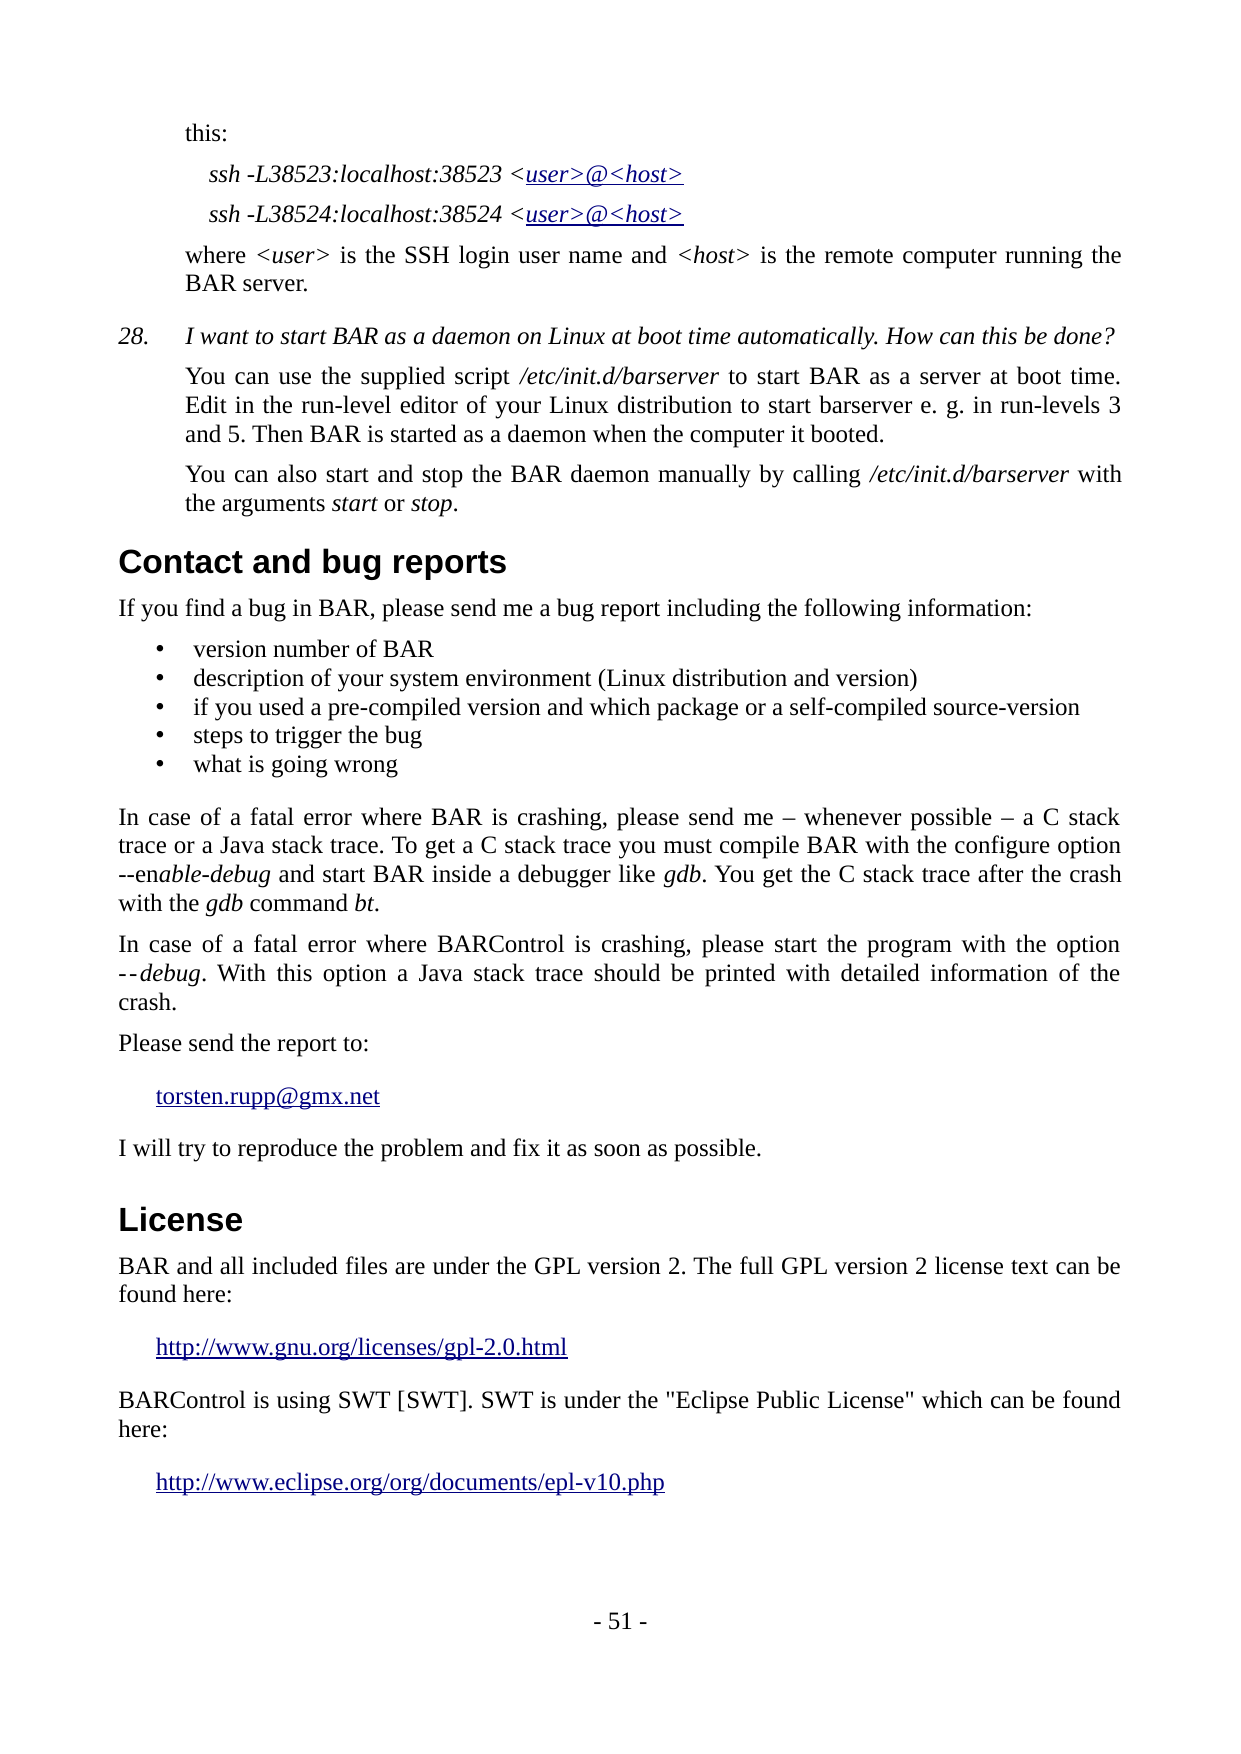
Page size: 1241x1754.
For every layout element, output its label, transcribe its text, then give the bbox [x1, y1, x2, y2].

text If you find a bug in BAR, please send me a bug report including the following information: [118, 593, 1122, 622]
text ssh -L38524:localhost:38524 <user>@<host> [208, 199, 1122, 228]
text BAR and all included files are under the GPL version 2. The full GPL version 2 license text can be found here: [118, 1251, 1122, 1308]
list description of your system environment (Linux distribution and version) [156, 663, 1122, 692]
list http://www.eclipse.org/org/documents/epl-v10.php [156, 1467, 1122, 1495]
text BARControl is using SWT [SWT]. SWT is under the "Eclipse Public License" which can be found here: [118, 1385, 1122, 1442]
list I want to start BAR as a daemon on Linux at boot time automatically. How can this be done? [118, 321, 1122, 349]
text I will try to reproduce the problem and fix it as soon as possible. [118, 1133, 1122, 1162]
list http://www.gnu.org/licenses/gpl-2.0.html [156, 1332, 1122, 1361]
text ssh -L38523:localhost:38523 <user>@<host> [208, 159, 1122, 187]
text You can use the supplied script /etc/init.d/barserver to start BAR as a server at boot time. Edit in the run-level editor of your Linux distribution to start barserver e. g. in run-levels 3 and 5. Then BAR is started as a daemon when the computer it booted. [185, 361, 1122, 448]
text where <user> is the SSH login user name and <host> is the remote computer running the BAR server. [185, 240, 1122, 297]
subtitle License [118, 1199, 1122, 1238]
list version number of BAR [156, 634, 1122, 663]
list what is going wrong [156, 749, 1122, 778]
text this: [185, 118, 1122, 147]
text You can also start and stop the BAR daemon manually by calling /etc/init.d/barserver with the arguments start or stop. [185, 459, 1122, 517]
text Please send the report to: [118, 1028, 1122, 1057]
list torsten.rupp@gmx.net [156, 1081, 1122, 1110]
text In case of a fatal error where BAR is crashing, please send me – whenever possible – a C stack trace or a Java stack trace. To get a C stack trace you must compile BAR with the configure option ‑‑enable-debug and start BAR inside a debugger like gdb. You get the C stack trace after the crash with the gdb command bt. [118, 802, 1122, 917]
list if you used a pre-compiled version and which package or a self-compiled source-version [156, 692, 1122, 721]
text In case of a fatal error where BARControl is crashing, please start the program with the option ‑‑debug. With this option a Java stack trace should be printed with detailed information of the crash. [118, 929, 1122, 1015]
subtitle Contact and bug reports [118, 542, 1122, 581]
list steps to trigger the bug [156, 721, 1122, 749]
